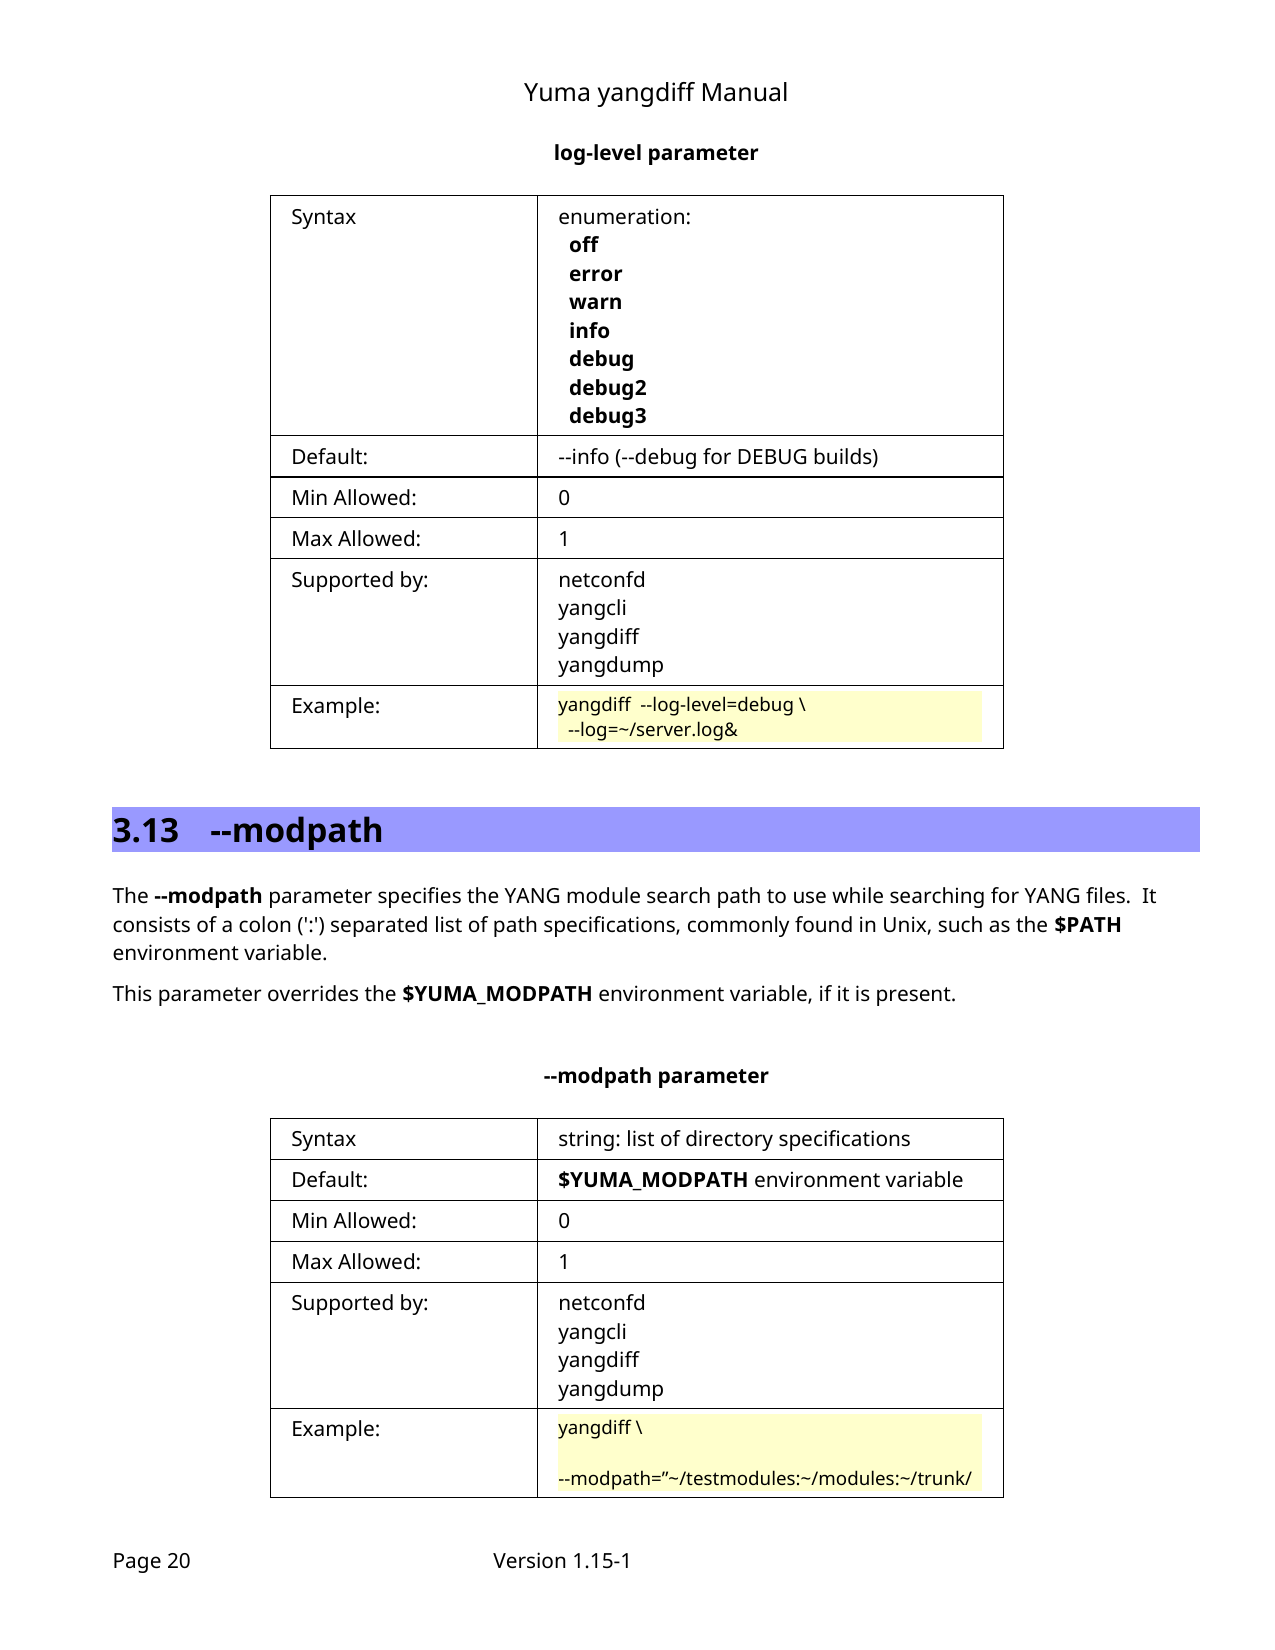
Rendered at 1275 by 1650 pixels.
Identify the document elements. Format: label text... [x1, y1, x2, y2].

table_cell 0 [538, 1201, 1003, 1241]
table_cell Default: [271, 436, 537, 476]
table_cell Max Allowed: [271, 518, 537, 558]
table_header string: list of directory specifications [538, 1119, 1003, 1159]
table_cell Example: [271, 686, 537, 748]
table_cell netconfd yangcli yangdiff yangdump [538, 1283, 1003, 1408]
text This parameter overrides the $YUMA_MODPATH environment variable, if it is present. [112, 979, 1200, 1007]
subtitle --modpath parameter [127, 1061, 1185, 1089]
table_cell yangdiff --log-level=debug \ --log=~/server.log& [538, 686, 1003, 748]
table_cell Max Allowed: [271, 1242, 537, 1282]
table_cell yangdiff \ --modpath=”~/testmodules:~/modules:~/trunk/ [538, 1409, 1003, 1497]
table_header enumeration: off error warn info debug debug2 debug3 [538, 196, 1003, 435]
table_cell 0 [538, 478, 1003, 517]
table_cell $YUMA_MODPATH environment variable [538, 1160, 1003, 1200]
table_cell Min Allowed: [271, 478, 537, 517]
text The --modpath parameter specifies the YANG module search path to use while searching for YANG files. It consists of a colon (':') separated list of path specifications, commonly found in Unix, such as the $PATH environment variable. [112, 881, 1200, 967]
subtitle --modpath [112, 807, 1200, 852]
subtitle log-level parameter [127, 138, 1185, 167]
table_cell netconfd yangcli yangdiff yangdump [538, 559, 1003, 684]
table_cell --info (--debug for DEBUG builds) [538, 436, 1003, 476]
table_cell Default: [271, 1160, 537, 1200]
table_cell Supported by: [271, 559, 537, 684]
table_header Syntax [271, 1119, 537, 1159]
table_cell 1 [538, 1242, 1003, 1282]
table_cell Min Allowed: [271, 1201, 537, 1241]
table_cell Supported by: [271, 1283, 537, 1408]
table_header Syntax [271, 196, 537, 435]
table_cell 1 [538, 518, 1003, 558]
table_cell Example: [271, 1409, 537, 1497]
